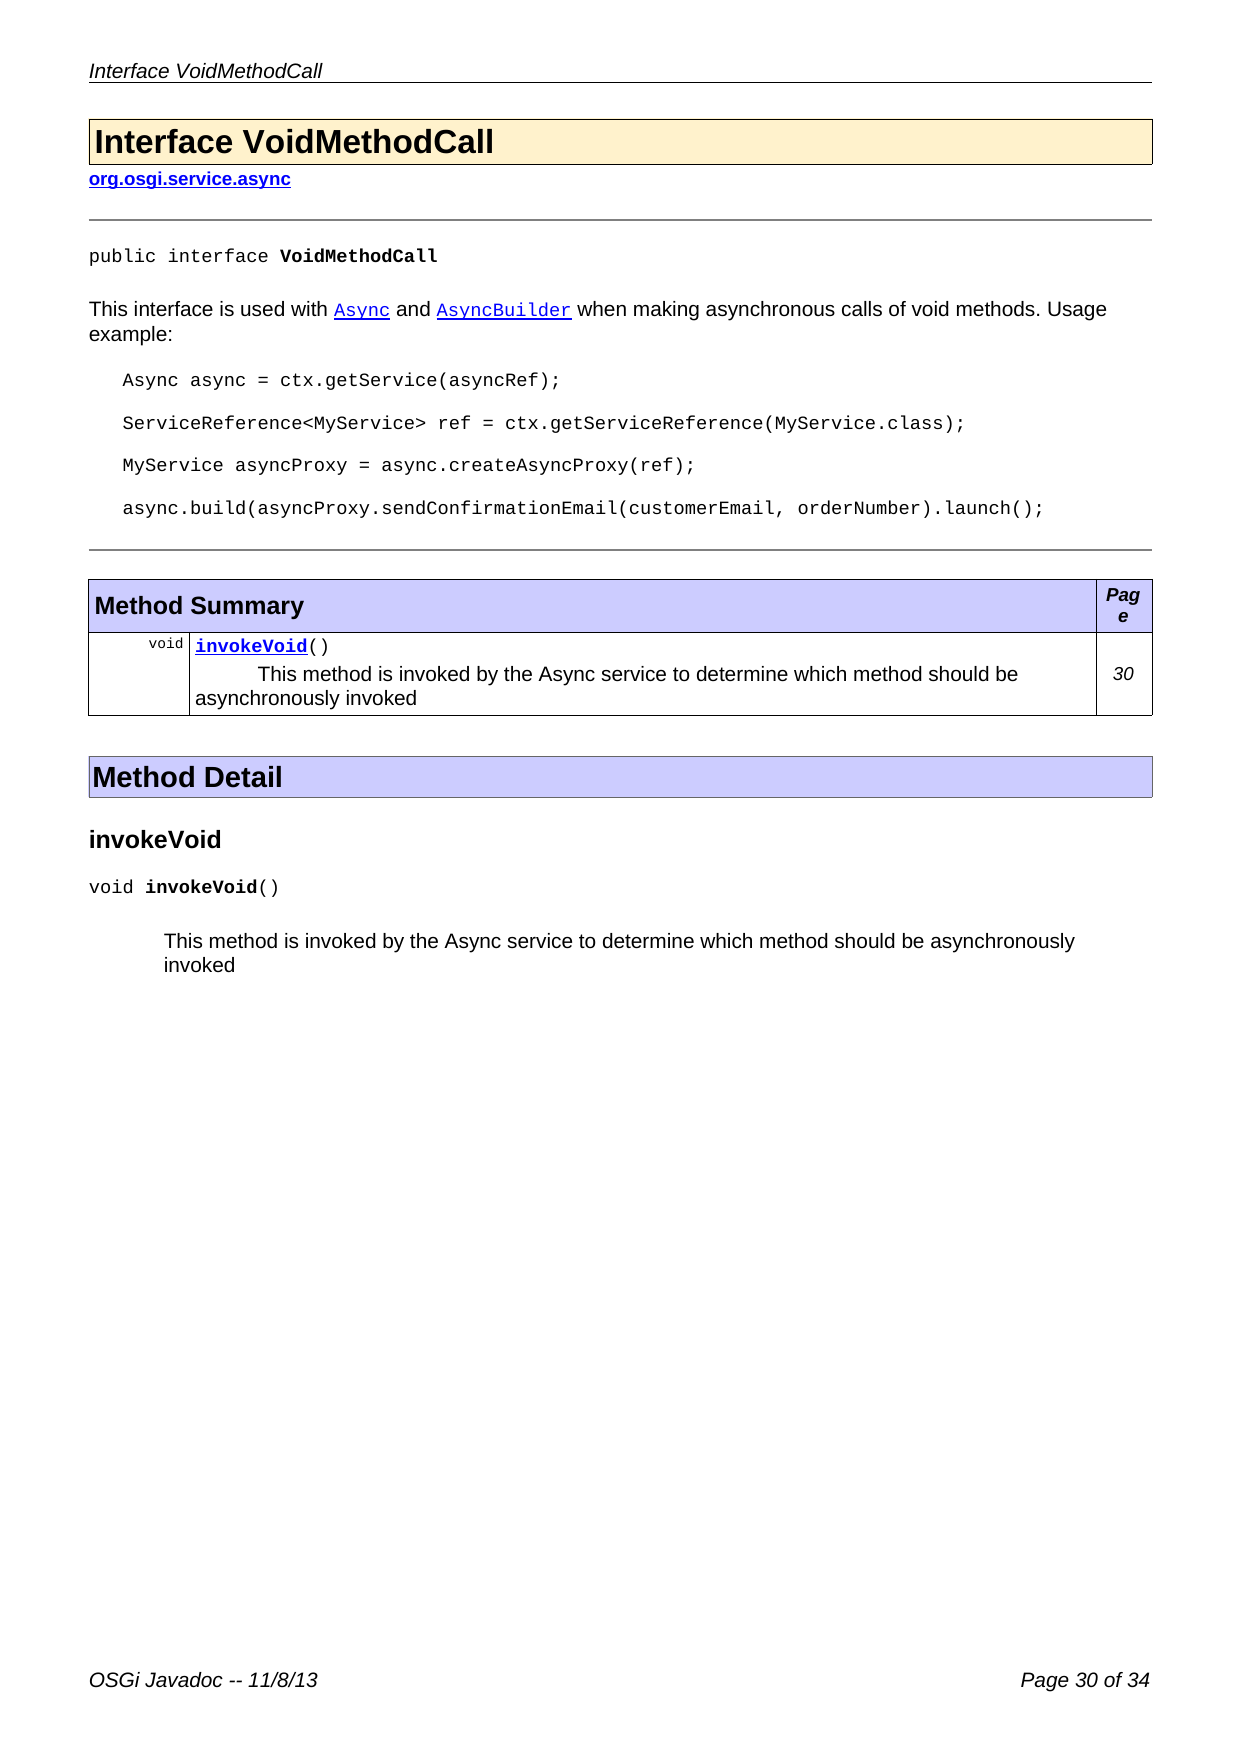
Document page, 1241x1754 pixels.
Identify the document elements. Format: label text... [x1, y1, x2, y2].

text This interface is used with Async and AsyncBuilder when making asynchronous calls of void methods. Usage example: [88, 297, 1152, 346]
text This method is invoked by the Async service to determine which method should be asynchronously invoked [163, 928, 1152, 976]
table_cell 30 [1097, 633, 1152, 715]
subtitle Interface VoidMethodCall [90, 120, 1152, 164]
table_header Page [1097, 580, 1152, 632]
text org.osgi.service.async [88, 168, 1152, 189]
table_header Method Summary [89, 580, 1096, 632]
text public interface VoidMethodCall [88, 247, 1152, 268]
text Async async = ctx.getService(asyncRef); ServiceReference<MyService> ref = ctx.getServiceReference(MyService.class); MyService asyncProxy = async.createAsyncProxy(ref); async.build(asyncProxy.sendConfirmationEmail(customerEmail, orderNumber).launch(); [88, 371, 1152, 520]
text void invokeVoid() [88, 878, 1152, 899]
subtitle invokeVoid [88, 825, 1152, 854]
subtitle Method Detail [90, 757, 1152, 797]
table_cell void [89, 633, 189, 715]
table_cell invokeVoid() This method is invoked by the Async service to determine which method should be asynchronously invoked [190, 633, 1096, 715]
